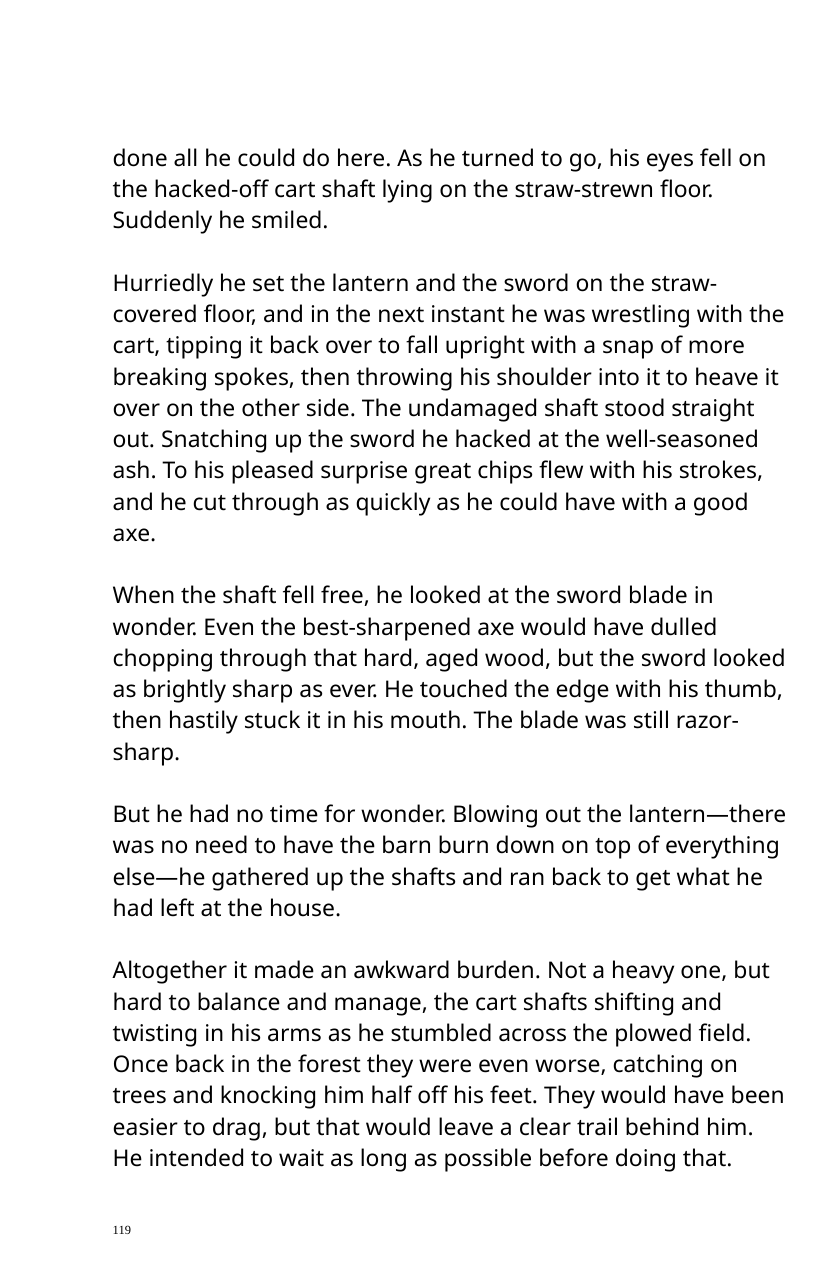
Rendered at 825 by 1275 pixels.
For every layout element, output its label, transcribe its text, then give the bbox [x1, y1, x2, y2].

text But he had no time for wonder. Blowing out the lantern—there was no need to have the barn burn down on top of everything else—he gathered up the shafts and ran back to get what he had left at the house. [112, 798, 787, 923]
text When the shaft fell free, he looked at the sword blade in wonder. Even the best-sharpened axe would have dulled chopping through that hard, aged wood, but the sword looked as brightly sharp as ever. He touched the edge with his thumb, then hastily stuck it in his mouth. The blade was still razor-sharp. [112, 579, 787, 767]
text Altogether it made an awkward burden. Not a heavy one, but hard to balance and manage, the cart shafts shifting and twisting in his arms as he stumbled across the plowed field. Once back in the forest they were even worse, catching on trees and knocking him half off his feet. They would have been easier to drag, but that would leave a clear trail behind him. He intended to wait as long as possible before doing that. [112, 954, 787, 1173]
text done all he could do here. As he turned to go, his eyes fell on the hacked-off cart shaft lying on the straw-strewn floor. Suddenly he smiled. [112, 142, 787, 236]
text Hurriedly he set the lantern and the sword on the straw-covered floor, and in the next instant he was wrestling with the cart, tipping it back over to fall upright with a snap of more breaking spokes, then throwing his shoulder into it to heave it over on the other side. The undamaged shaft stood straight out. Snatching up the sword he hacked at the well-seasoned ash. To his pleased surprise great chips flew with his strokes, and he cut through as quickly as he could have with a good axe. [112, 267, 787, 548]
